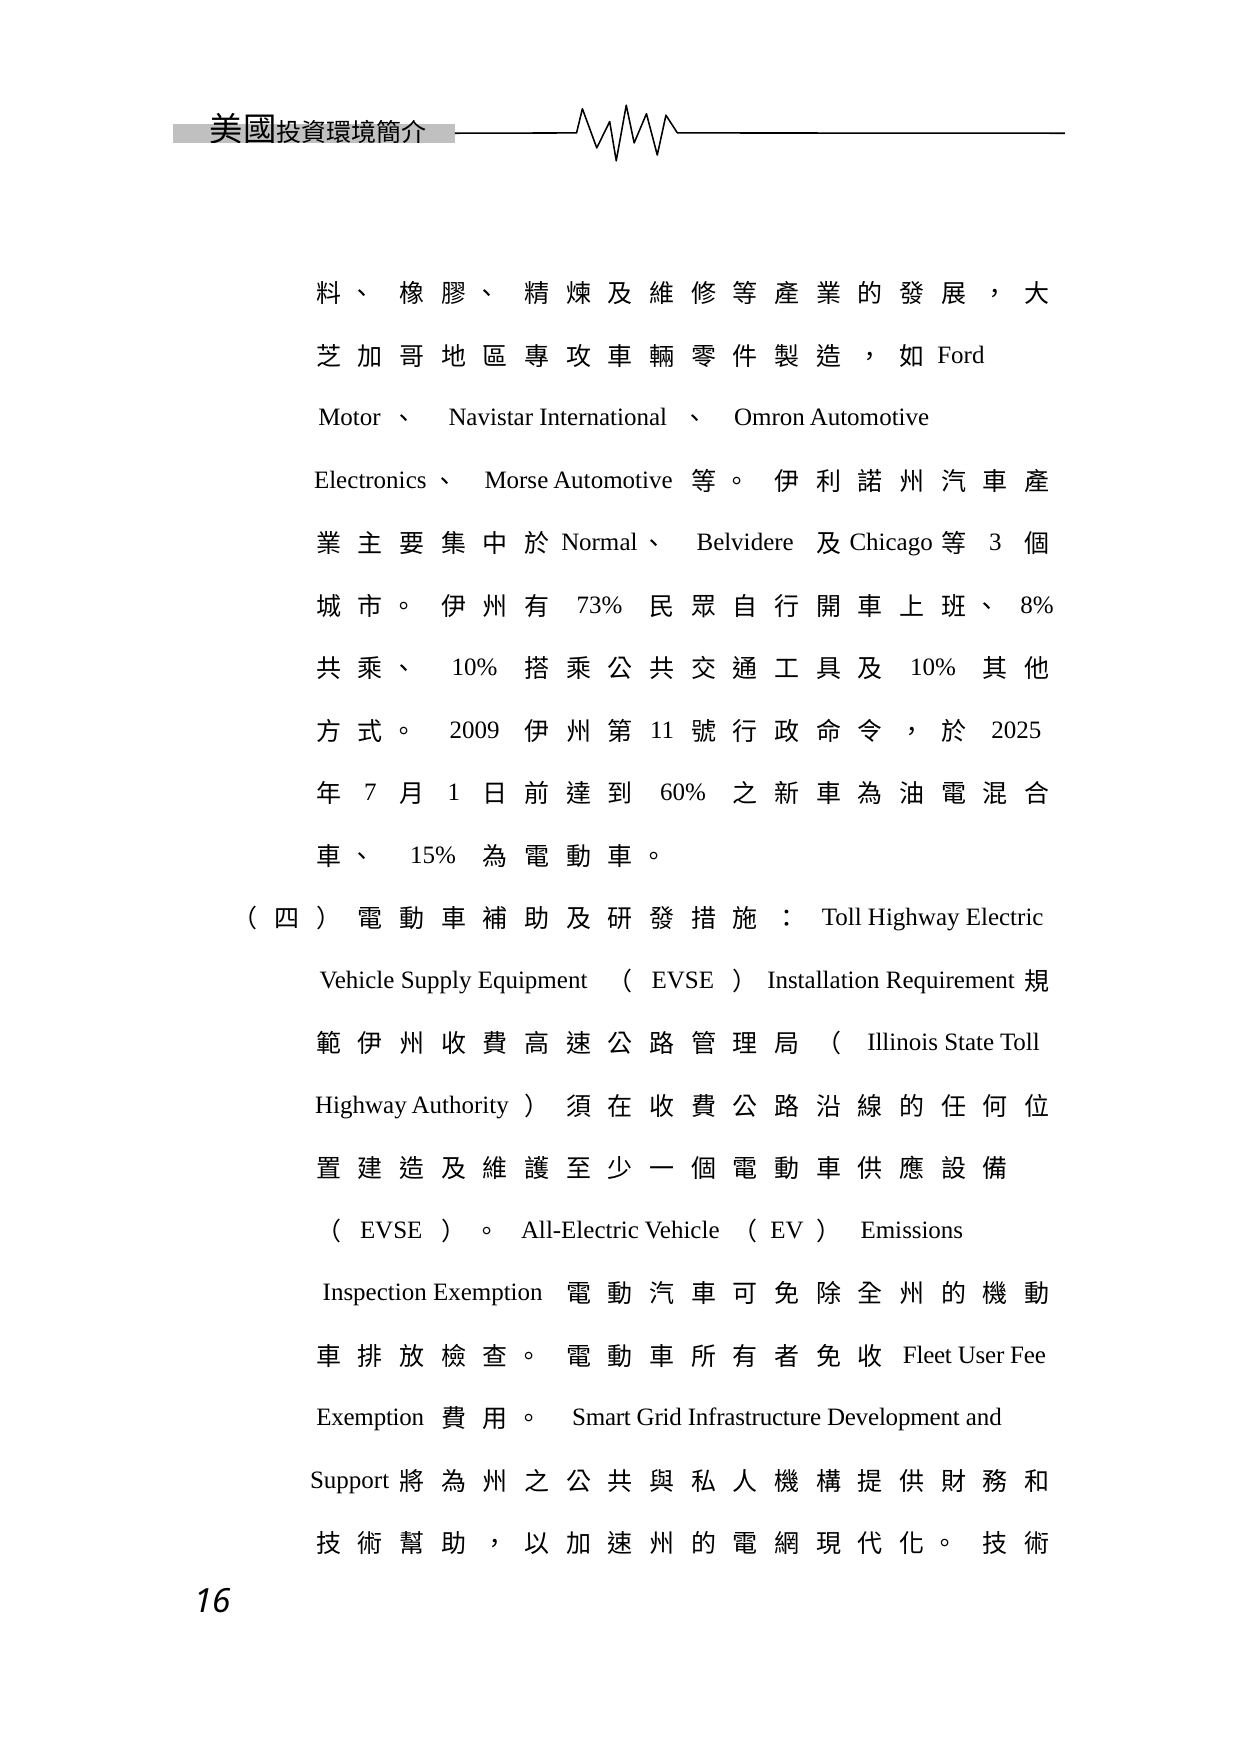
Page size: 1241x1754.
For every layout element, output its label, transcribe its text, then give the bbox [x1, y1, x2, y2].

text 料、橡膠、精煉及維修等產業的發展，大芝加哥地區專攻車輛零件製造，如Ford Motor、Navistar International、Omron Automotive Electronics、Morse Automotive等。伊利諾州汽車產業主要集中於Normal、Belvidere及Chicago等3個城市。伊州有73%民眾自行開車上班、8%共乘、10%搭乘公共交通工具及10%其他方式。2009伊州第11號行政命令，於2025年7月1日前達到60%之新車為油電混合車、15%為電動車。 [207, 250, 1058, 875]
text （四）電動車補助及研發措施：Toll Highway Electric Vehicle Supply Equipment（EVSE）Installation Requirement規範伊州收費高速公路管理局（Illinois State Toll Highway Authority）須在收費公路沿線的任何位置建造及維護至少一個電動車供應設備（EVSE）。All-Electric Vehicle（EV）Emissions Inspection Exemption電動汽車可免除全州的機動車排放檢查。電動車所有者免收Fleet User Fee Exemption費用。Smart Grid Infrastructure Development and Support將為州之公共與私人機構提供財務和技術幫助，以加速州的電網現代化。技術 [207, 875, 1058, 1563]
